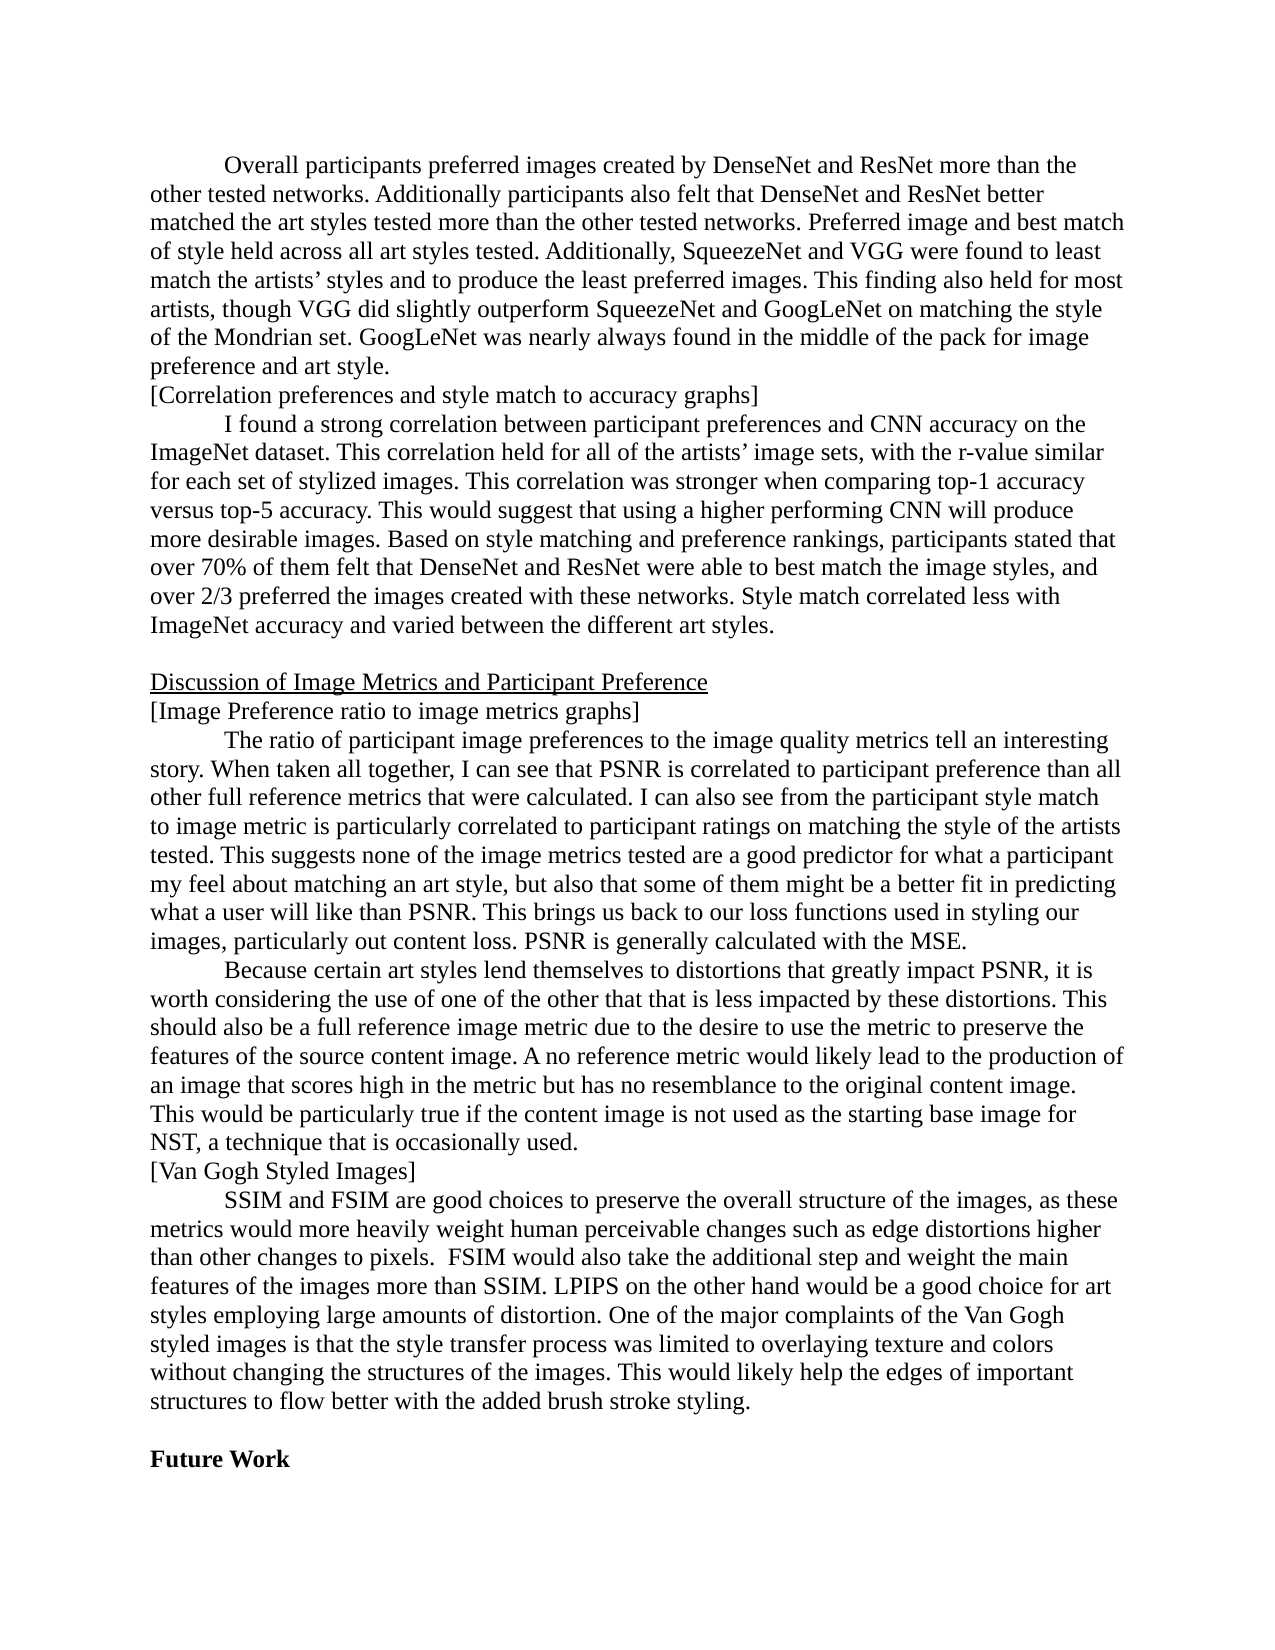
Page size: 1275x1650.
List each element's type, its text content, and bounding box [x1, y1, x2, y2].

text Because certain art styles lend themselves to distortions that greatly impact PSNR, it is worth considering the use of one of the other that that is less impacted by these distortions. This should also be a full reference image metric due to the desire to use the metric to preserve the features of the source content image. A no reference metric would likely lead to the production of an image that scores high in the metric but has no resemblance to the original content image. This would be particularly true if the content image is not used as the starting base image for NST, a technique that is occasionally used. [150, 955, 1125, 1156]
text [Image Preference ratio to image metrics graphs] [150, 696, 1125, 725]
text The ratio of participant image preferences to the image quality metrics tell an interesting story. When taken all together, I can see that PSNR is correlated to participant preference than all other full reference metrics that were calculated. I can also see from the participant style match to image metric is particularly correlated to participant ratings on matching the style of the artists tested. This suggests none of the image metrics tested are a good predictor for what a participant my feel about matching an art style, but also that some of them might be a better fit in predicting what a user will like than PSNR. This brings us back to our loss functions used in styling our images, particularly out content loss. PSNR is generally calculated with the MSE. [150, 725, 1125, 955]
text Overall participants preferred images created by DenseNet and ResNet more than the other tested networks. Additionally participants also felt that DenseNet and ResNet better matched the art styles tested more than the other tested networks. Preferred image and best match of style held across all art styles tested. Additionally, SqueezeNet and VGG were found to least match the artists’ styles and to produce the least preferred images. This finding also held for most artists, though VGG did slightly outperform SqueezeNet and GoogLeNet on matching the style of the Mondrian set. GoogLeNet was nearly always found in the middle of the pack for image preference and art style. [150, 150, 1125, 380]
text Future Work [150, 1444, 1125, 1472]
text I found a strong correlation between participant preferences and CNN accuracy on the ImageNet dataset. This correlation held for all of the artists’ image sets, with the r-value similar for each set of stylized images. This correlation was stronger when comparing top-1 accuracy versus top-5 accuracy. This would suggest that using a higher performing CNN will produce more desirable images. Based on style matching and preference rankings, participants stated that over 70% of them felt that DenseNet and ResNet were able to best match the image styles, and over 2/3 preferred the images created with these networks. Style match correlated less with ImageNet accuracy and varied between the different art styles. [150, 409, 1125, 639]
text Discussion of Image Metrics and Participant Preference [150, 667, 1125, 696]
text [Van Gogh Styled Images] [150, 1156, 1125, 1185]
text [Correlation preferences and style match to accuracy graphs] [150, 380, 1125, 409]
text SSIM and FSIM are good choices to preserve the overall structure of the images, as these metrics would more heavily weight human perceivable changes such as edge distortions higher than other changes to pixels. FSIM would also take the additional step and weight the main features of the images more than SSIM. LPIPS on the other hand would be a good choice for art styles employing large amounts of distortion. One of the major complaints of the Van Gogh styled images is that the style transfer process was limited to overlaying texture and colors without changing the structures of the images. This would likely help the edges of important structures to flow better with the added brush stroke styling. [150, 1185, 1125, 1415]
